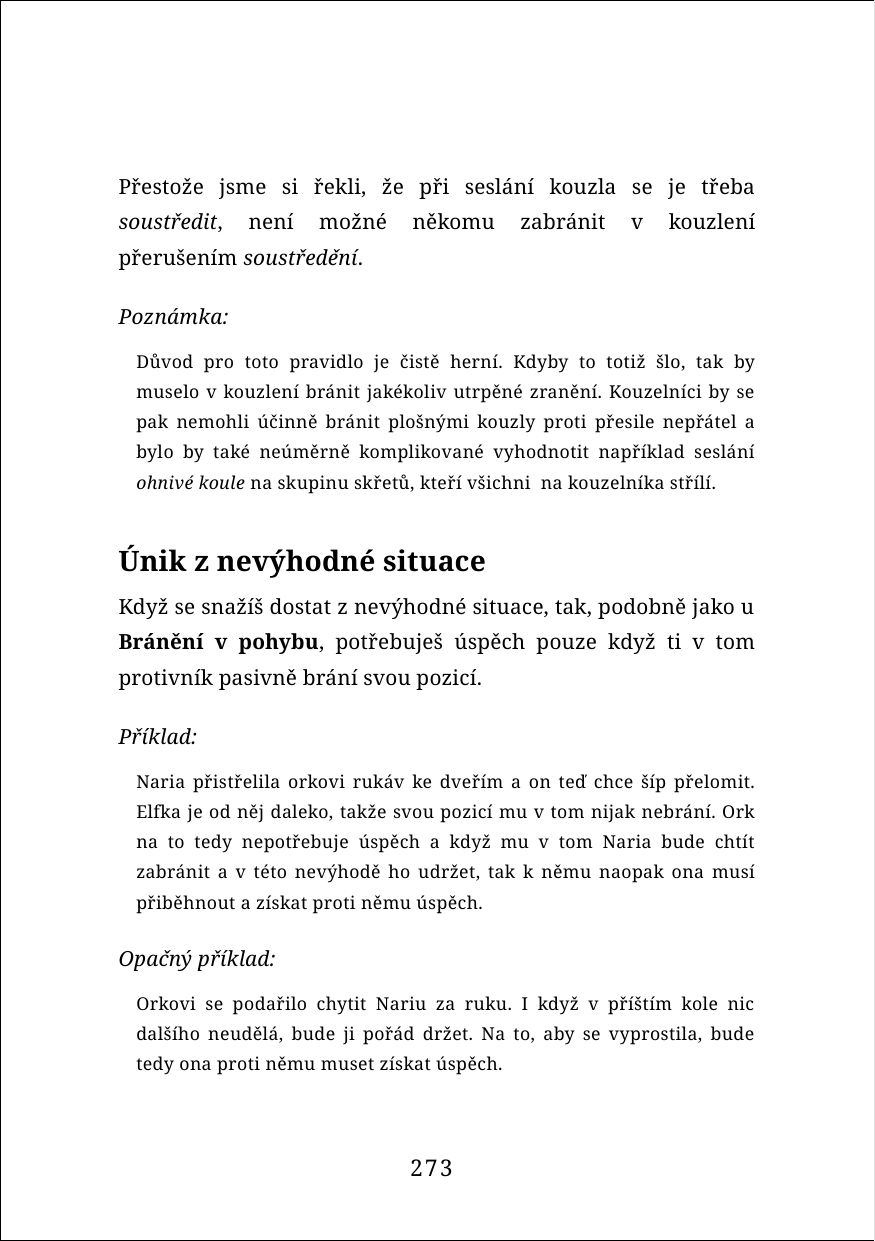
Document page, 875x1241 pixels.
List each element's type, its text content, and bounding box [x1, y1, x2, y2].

text Přestože jsme si řekli, že při seslání kouzla se je třeba soustředit, není možné někomu zabránit v kouzlení přerušením soustředění. [118, 172, 756, 271]
text Poznámka: [118, 302, 756, 330]
subtitle Únik z nevýhodné situace [118, 542, 756, 580]
text Důvod pro toto pravidlo je čistě herní. Kdyby to totiž šlo, tak by muselo v kouzlení bránit jakékoliv utrpěné zranění. Kouzelníci by se pak nemohli účinně bránit plošnými kouzly proti přesile nepřátel a bylo by také neúměrně komplikované vyhodnotit například seslání ohnivé koule na skupinu skřetů, kteří všichni na kouzelníka střílí. [136, 349, 756, 494]
text Orkovi se podařilo chytit Nariu za ruku. I když v příštím kole nic dalšího neudělá, bude ji pořád držet. Na to, aby se vyprostila, bude tedy ona proti němu muset získat úspěch. [136, 991, 756, 1076]
text Když se snažíš dostat z nevýhodné situace, tak, podobně jako u Bránění v pohybu, potřebuješ úspěch pouze když ti v tom protivník pasivně brání svou pozicí. [118, 592, 756, 691]
text Naria přistřelila orkovi rukáv ke dveřím a on teď chce šíp přelomit. Elfka je od něj daleko, takže svou pozicí mu v tom nijak nebrání. Ork na to tedy nepotřebuje úspěch a když mu v tom Naria bude chtít zabránit a v této nevýhodě ho udržet, tak k němu naopak ona musí přiběhnout a získat proti němu úspěch. [136, 769, 756, 914]
text Příklad: [118, 722, 756, 750]
text Opačný příklad: [118, 944, 756, 972]
